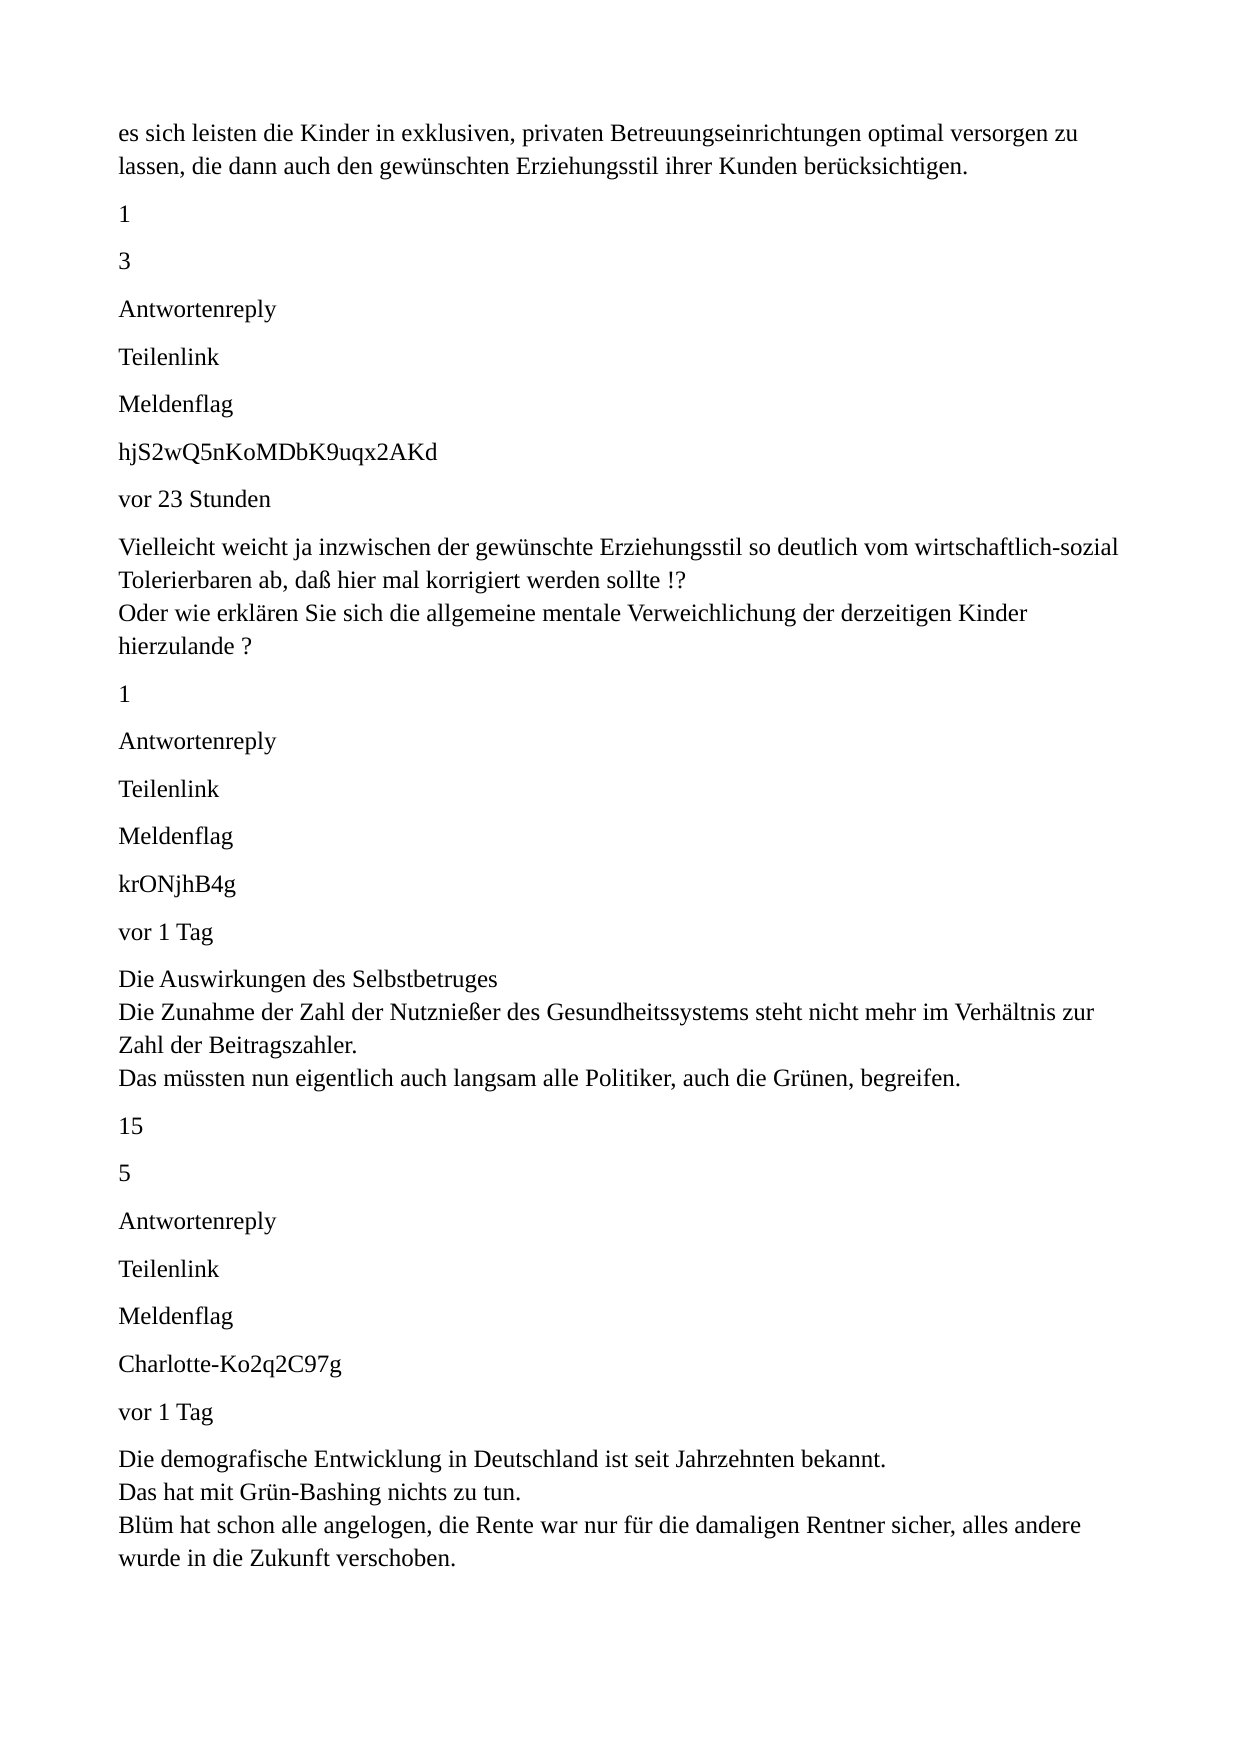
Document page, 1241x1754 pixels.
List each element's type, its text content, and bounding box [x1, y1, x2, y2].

text Die demografische Entwicklung in Deutschland ist seit Jahrzehnten bekannt. Das hat mit Grün-Bashing nichts zu tun. Blüm hat schon alle angelogen, die Rente war nur für die damaligen Rentner sicher, alles andere wurde in die Zukunft verschoben. [118, 1444, 1122, 1572]
text 1 [118, 679, 1122, 707]
text Teilenlink [118, 774, 1122, 803]
text Die Auswirkungen des Selbstbetruges Die Zunahme der Zahl der Nutznießer des Gesundheitssystems steht nicht mehr im Verhältnis zur Zahl der Beitragszahler. Das müssten nun eigentlich auch langsam alle Politiker, auch die Grünen, begreifen. [118, 964, 1122, 1092]
text Teilenlink [118, 1254, 1122, 1282]
text 15 [118, 1111, 1122, 1140]
text es sich leisten die Kinder in exklusiven, privaten Betreuungseinrichtungen optimal versorgen zu lassen, die dann auch den gewünschten Erziehungsstil ihrer Kunden berücksichtigen. [118, 118, 1122, 180]
text 3 [118, 246, 1122, 275]
text Antwortenreply [118, 1206, 1122, 1235]
text Antwortenreply [118, 294, 1122, 323]
text vor 23 Stunden [118, 484, 1122, 513]
text Meldenflag [118, 1301, 1122, 1330]
text 1 [118, 199, 1122, 227]
text vor 1 Tag [118, 1397, 1122, 1425]
text krONjhB4g [118, 869, 1122, 898]
text 5 [118, 1158, 1122, 1187]
text Antwortenreply [118, 726, 1122, 755]
text vor 1 Tag [118, 917, 1122, 945]
text Teilenlink [118, 342, 1122, 370]
text Vielleicht weicht ja inzwischen der gewünschte Erziehungsstil so deutlich vom wirtschaftlich-sozial Tolerierbaren ab, daß hier mal korrigiert werden sollte !? Oder wie erklären Sie sich die allgemeine mentale Verweichlichung der derzeitigen Kinder hierzulande ? [118, 532, 1122, 660]
text hjS2wQ5nKoMDbK9uqx2AKd [118, 437, 1122, 466]
text Meldenflag [118, 389, 1122, 418]
text Charlotte-Ko2q2C97g [118, 1349, 1122, 1378]
text Meldenflag [118, 821, 1122, 850]
